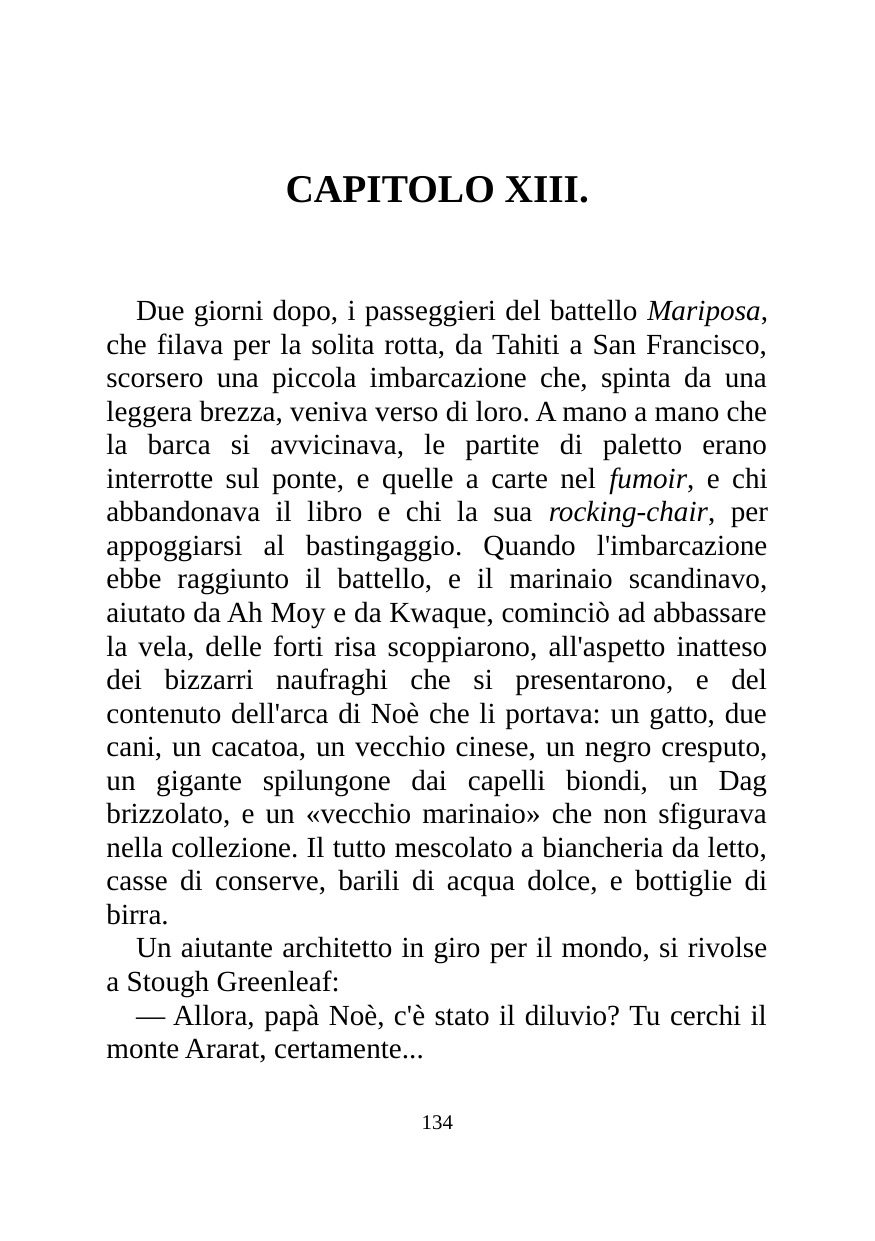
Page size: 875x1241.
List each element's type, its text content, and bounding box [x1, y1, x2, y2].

text Due giorni dopo, i passeggieri del battello Mariposa, che filava per la solita rotta, da Tahiti a San Francisco, scorsero una piccola imbarcazione che, spinta da una leggera brezza, veniva verso di loro. A mano a mano che la barca si avvicinava, le partite di paletto erano interrotte sul ponte, e quelle a carte nel fumoir, e chi abbandonava il libro e chi la sua rocking-chair, per appoggiarsi al bastingaggio. Quando l'imbarcazione ebbe raggiunto il battello, e il marinaio scandinavo, aiutato da Ah Moy e da Kwaque, cominciò ad abbassare la vela, delle forti risa scoppiarono, all'aspetto inatteso dei bizzarri naufraghi che si presentarono, e del contenuto dell'arca di Noè che li portava: un gatto, due cani, un cacatoa, un vecchio cinese, un negro cresputo, un gigante spilungone dai capelli biondi, un Dag brizzolato, e un «vecchio marinaio» che non sfigurava nella collezione. Il tutto mescolato a biancheria da letto, casse di conserve, barili di acqua dolce, e bottiglie di birra. [106, 293, 768, 931]
subtitle CAPITOLO XIII. [106, 165, 768, 211]
text Un aiutante architetto in giro per il mondo, si rivolse a Stough Greenleaf: [106, 931, 768, 998]
text — Allora, papà Noè, c'è stato il diluvio? Tu cerchi il monte Ararat, certamente... [106, 998, 768, 1065]
